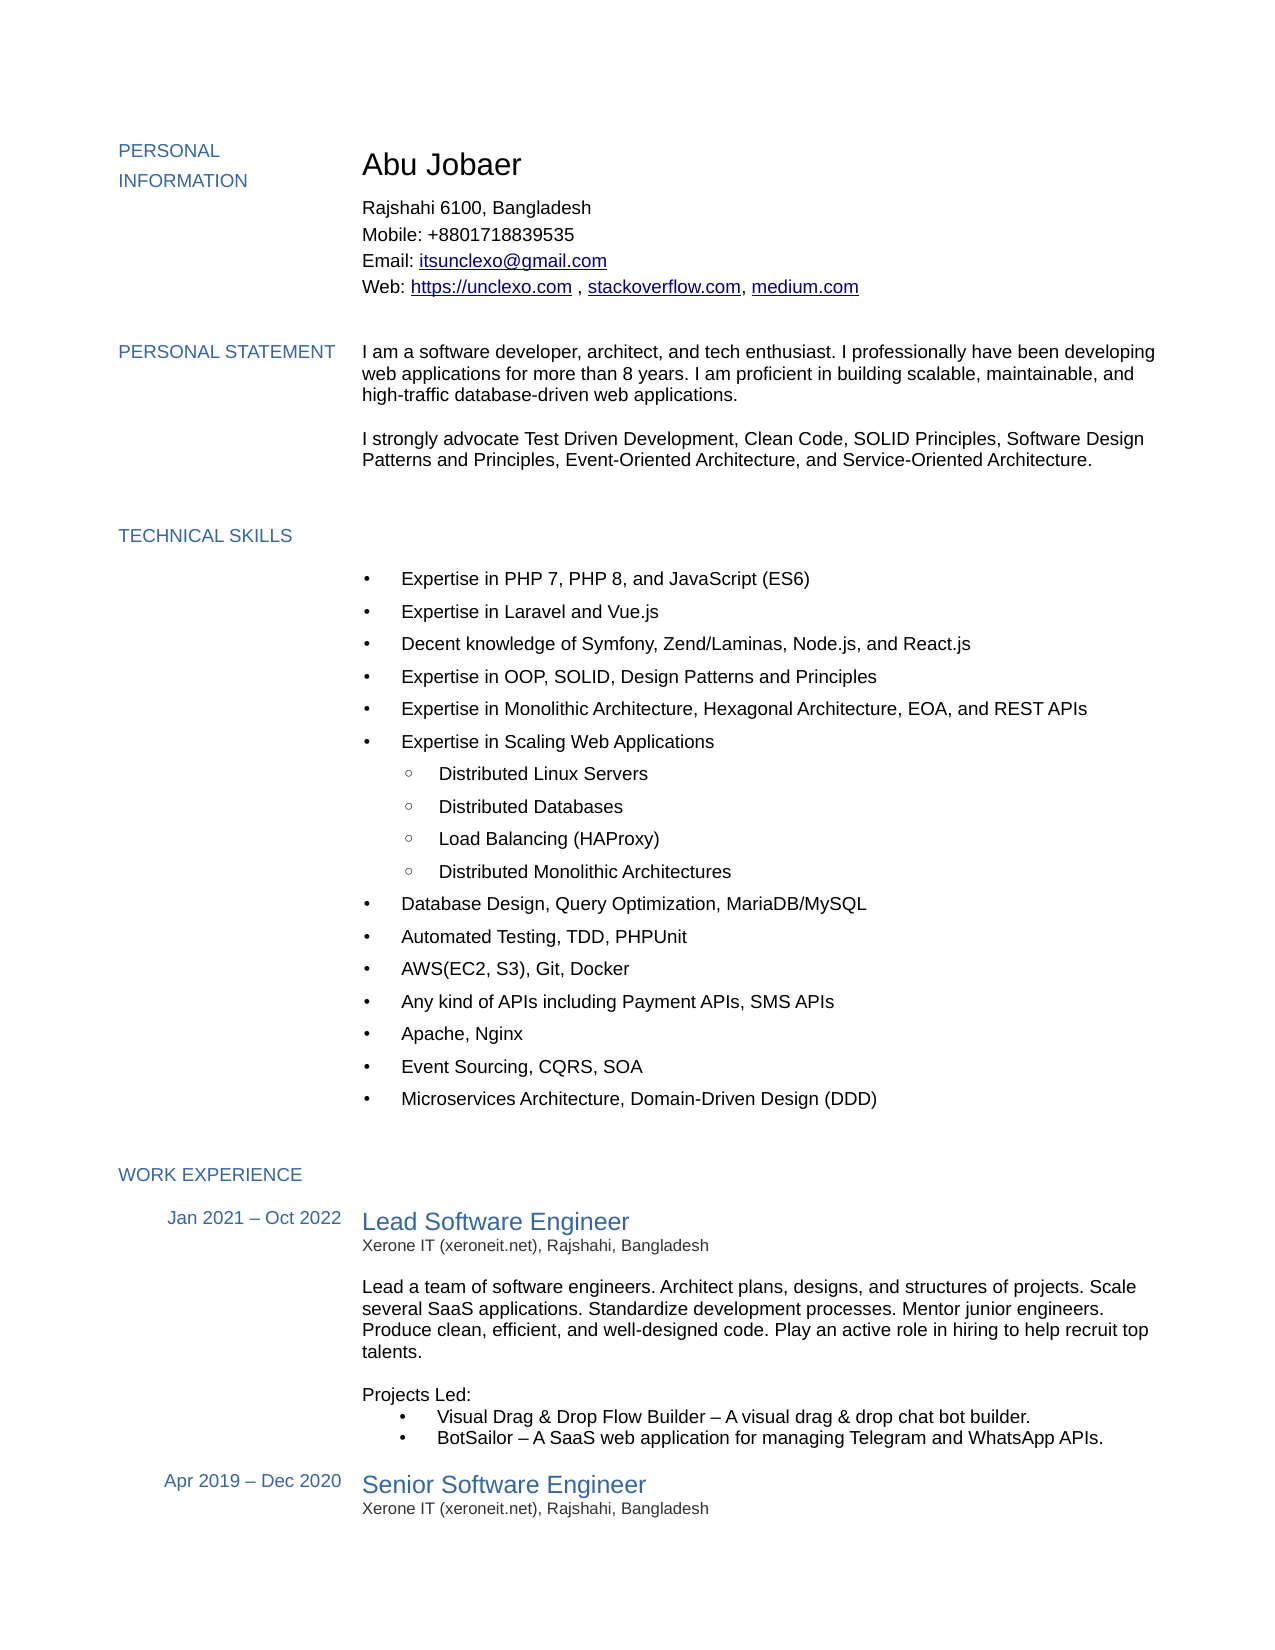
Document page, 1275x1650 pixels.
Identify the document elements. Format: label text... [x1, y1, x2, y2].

table_header [118, 568, 306, 1120]
table_header Lead Software Engineer Xerone IT (xeroneit.net), Rajshahi, Bangladesh Lead a team of software engineers. Architect plans, designs, and structures of projects. Scale several SaaS applications. Standardize development processes. Mentor junior engineers. Produce clean, efficient, and well-designed code. Play an active role in hiring to help recruit top talents. Projects Led: Visual Drag & Drop Flow Builder – A visual drag & drop chat bot builder. BotSailor – A SaaS web application for managing Telegram and WhatsApp APIs. [362, 1207, 1157, 1470]
table_header PERSONAL STATEMENT [118, 341, 362, 482]
table_header Jan 2021 – Oct 2022 [118, 1207, 362, 1470]
text WORK EXPERIENCE [118, 1163, 1157, 1185]
table_cell Senior Software Engineer Xerone IT (xeroneit.net), Rajshahi, Bangladesh [362, 1470, 1157, 1518]
table_header Expertise in PHP 7, PHP 8, and JavaScript (ES6) Expertise in Laravel and Vue.js Decent knowledge of Symfony, Zend/Laminas, Node.js, and React.js Expertise in OOP, SOLID, Design Patterns and Principles Expertise in Monolithic Architecture, Hexagonal Architecture, EOA, and REST APIs Expertise in Scaling Web Applications Distributed Linux Servers Distributed Databases Load Balancing (HAProxy) Distributed Monolithic Architectures Database Design, Query Optimization, MariaDB/MySQL Automated Testing, TDD, PHPUnit AWS(EC2, S3), Git, Docker Any kind of APIs including Payment APIs, SMS APIs Apache, Nginx Event Sourcing, CQRS, SOA Microservices Architecture, Domain-Driven Design (DDD) [306, 568, 1159, 1120]
table_header I am a software developer, architect, and tech enthusiast. I professionally have been developing web applications for more than 8 years. I am proficient in building scalable, maintainable, and high-traffic database-driven web applications. I strongly advocate Test Driven Development, Clean Code, SOLID Principles, Software Design Patterns and Principles, Event-Oriented Architecture, and Service-Oriented Architecture. [362, 341, 1157, 482]
text TECHNICAL SKILLS [118, 525, 1157, 546]
table_header Abu Jobaer Rajshahi 6100, Bangladesh Mobile: +8801718839535 Email: itsunclexo@gmail.com Web: https://unclexo.com , stackoverflow.com, medium.com [362, 140, 1157, 298]
table_cell Apr 2019 – Dec 2020 [118, 1470, 362, 1518]
table_header PERSONAL INFORMATION [118, 140, 362, 298]
